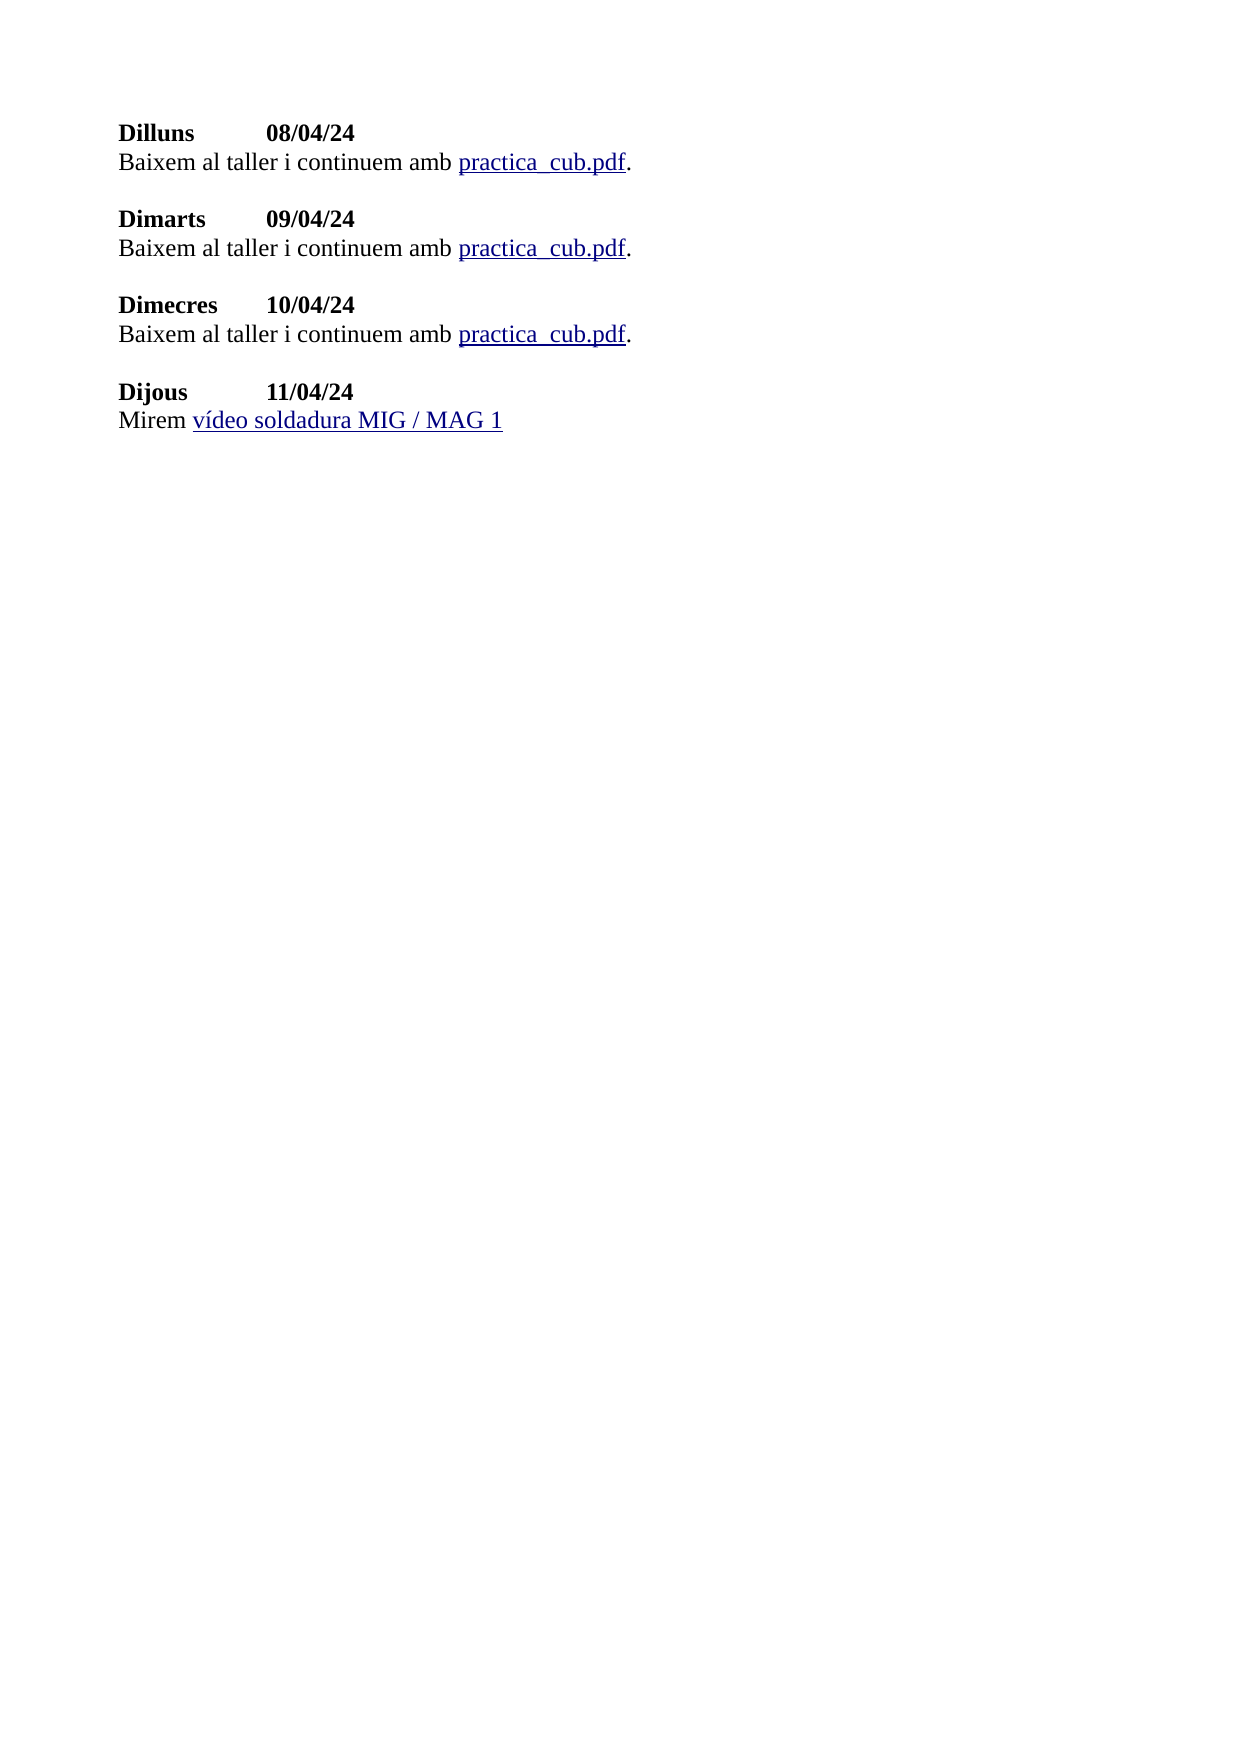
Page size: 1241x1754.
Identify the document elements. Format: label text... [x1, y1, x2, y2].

text Dilluns 08/04/24 [118, 118, 1122, 147]
text Baixem al taller i continuem amb practica_cub.pdf. [118, 147, 1122, 176]
text Dimecres 10/04/24 [118, 291, 1122, 319]
text Baixem al taller i continuem amb practica_cub.pdf. [118, 319, 1122, 348]
text Dijous 11/04/24 [118, 377, 1122, 406]
text Dimarts 09/04/24 [118, 204, 1122, 233]
text Baixem al taller i continuem amb practica_cub.pdf. [118, 233, 1122, 262]
text Mirem vídeo soldadura MIG / MAG 1 [118, 406, 1122, 434]
